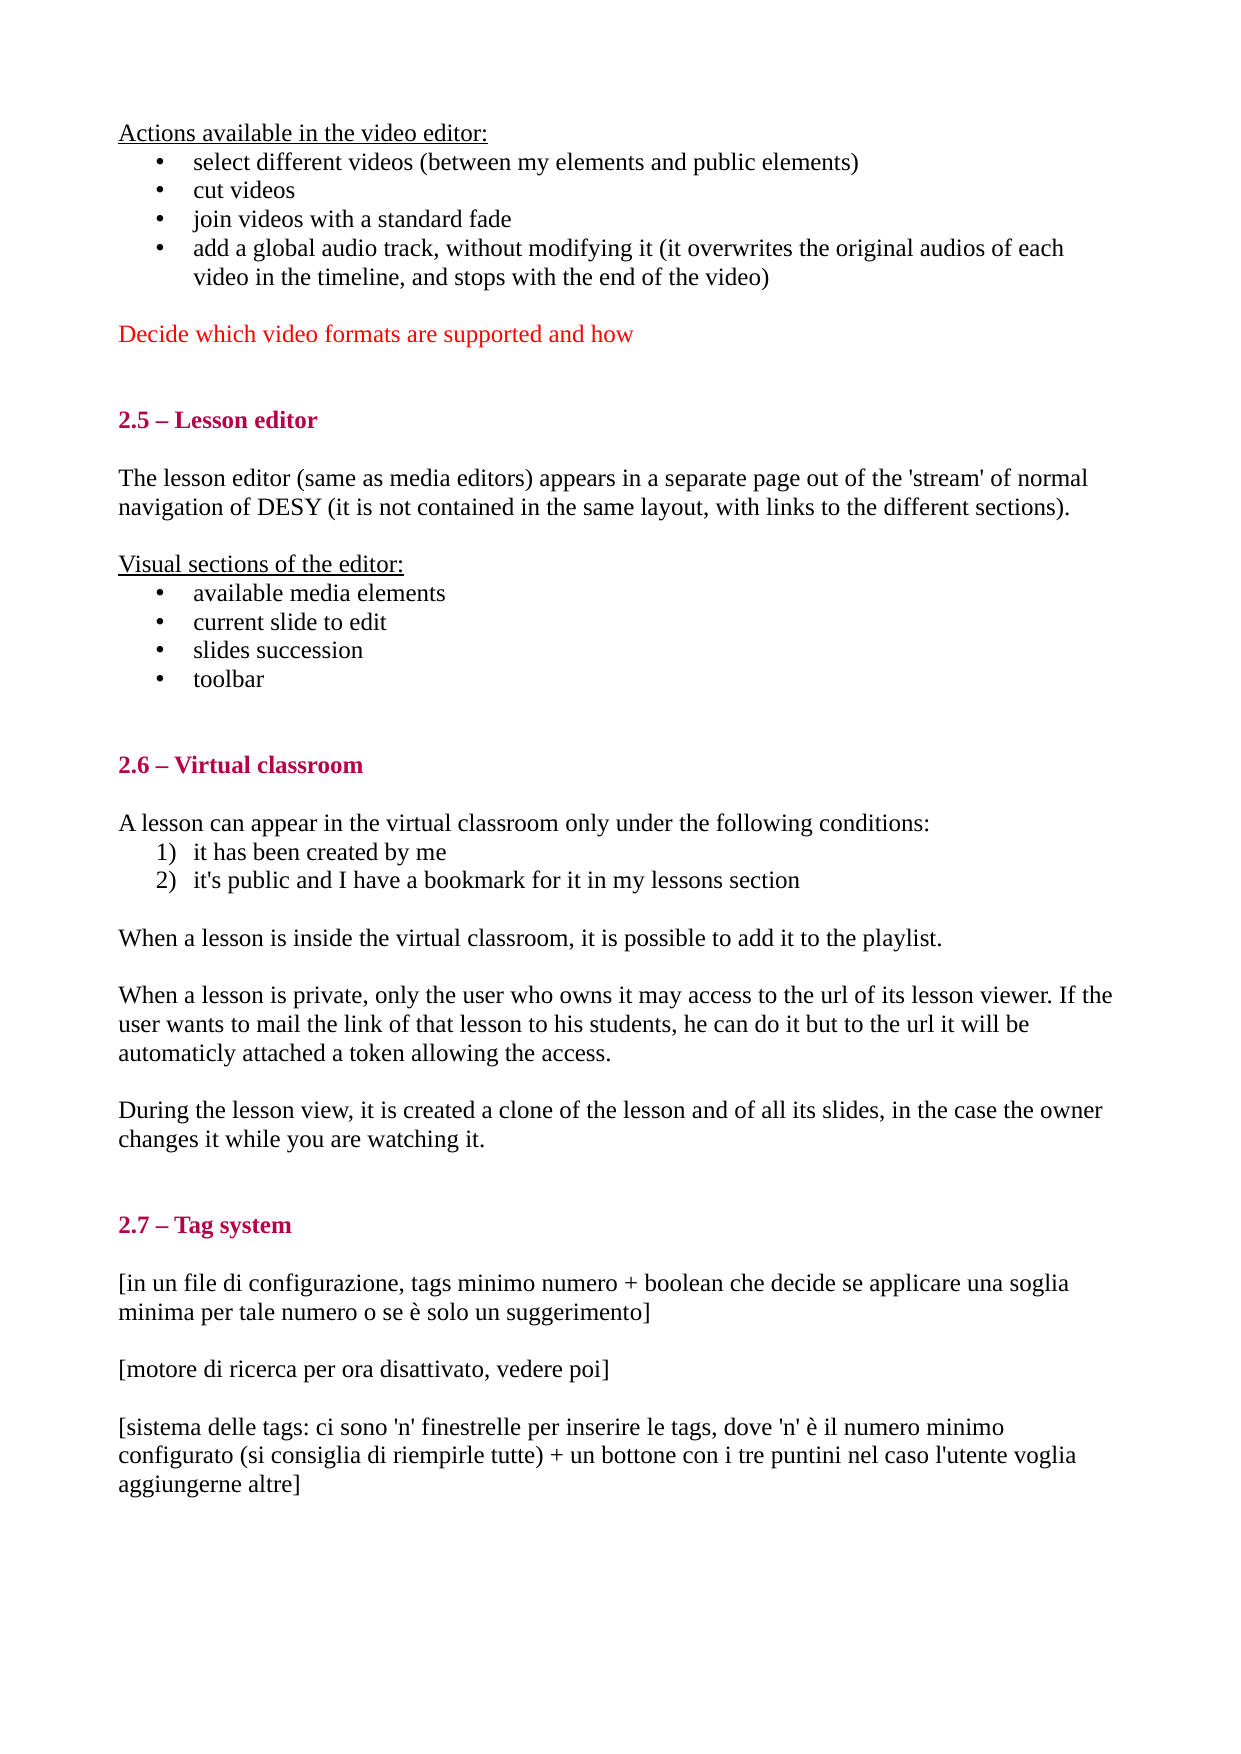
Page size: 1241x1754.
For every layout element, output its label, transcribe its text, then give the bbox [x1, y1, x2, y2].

text Actions available in the video editor: [118, 118, 1122, 147]
text During the lesson view, it is created a clone of the lesson and of all its slides, in the case the owner changes it while you are watching it. [118, 1096, 1122, 1153]
list toolbar [156, 664, 1122, 693]
text [sistema delle tags: ci sono 'n' finestrelle per inserire le tags, dove 'n' è il numero minimo configurato (si consiglia di riempirle tutte) + un bottone con i tre puntini nel caso l'utente voglia aggiungerne altre] [118, 1412, 1122, 1498]
text 2.5 – Lesson editor [118, 406, 1122, 434]
list it's public and I have a bookmark for it in my lessons section [156, 866, 1122, 894]
list select different videos (between my elements and public elements) [156, 147, 1122, 176]
text A lesson can appear in the virtual classroom only under the following conditions: [118, 808, 1122, 837]
list current slide to edit [156, 607, 1122, 636]
list join videos with a standard fade [156, 204, 1122, 233]
text Visual sections of the editor: [118, 549, 1122, 578]
text 2.6 – Virtual classroom [118, 751, 1122, 779]
list slides succession [156, 636, 1122, 664]
list it has been created by me [156, 837, 1122, 866]
text When a lesson is inside the virtual classroom, it is possible to add it to the playlist. [118, 923, 1122, 952]
text [in un file di configurazione, tags minimo numero + boolean che decide se applicare una soglia minima per tale numero o se è solo un suggerimento] [118, 1268, 1122, 1326]
text 2.7 – Tag system [118, 1211, 1122, 1239]
list add a global audio track, without modifying it (it overwrites the original audios of each video in the timeline, and stops with the end of the video) [156, 233, 1122, 291]
list cut videos [156, 176, 1122, 204]
text The lesson editor (same as media editors) appears in a separate page out of the 'stream' of normal navigation of DESY (it is not contained in the same layout, with links to the different sections). [118, 463, 1122, 521]
text [motore di ricerca per ora disattivato, vedere poi] [118, 1354, 1122, 1383]
text Decide which video formats are supported and how [118, 319, 1122, 348]
list available media elements [156, 578, 1122, 607]
text When a lesson is private, only the user who owns it may access to the url of its lesson viewer. If the user wants to mail the link of that lesson to his students, he can do it but to the url it will be automaticly attached a token allowing the access. [118, 981, 1122, 1067]
